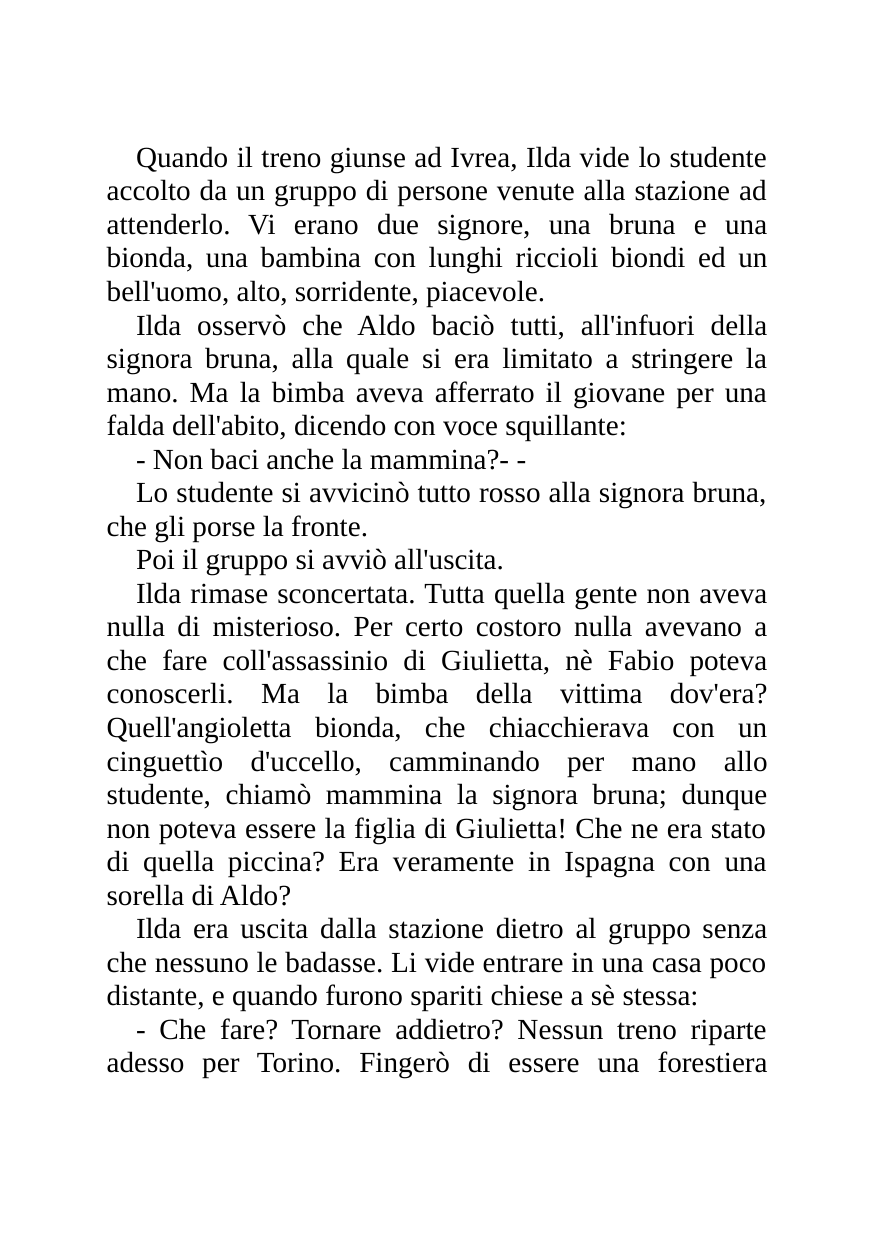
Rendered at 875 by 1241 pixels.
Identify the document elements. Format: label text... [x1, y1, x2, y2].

text Poi il gruppo si avviò all'uscita. [106, 542, 768, 576]
text Ilda rimase sconcertata. Tutta quella gente non aveva nulla di misterioso. Per certo costoro nulla avevano a che fare coll'assassinio di Giulietta, nè Fabio poteva conoscerli. Ma la bimba della vittima dov'era? Quell'angioletta bionda, che chiacchierava con un cinguettìo d'uccello, camminando per mano allo studente, chiamò mammina la signora bruna; dunque non poteva essere la figlia di Giulietta! Che ne era stato di quella piccina? Era veramente in Ispagna con una sorella di Aldo? [106, 576, 768, 911]
text Ilda era uscita dalla stazione dietro al gruppo senza che nessuno le badasse. Li vide entrare in una casa poco distante, e quando furono spariti chiese a sè stessa: [106, 911, 768, 1012]
text Ilda osservò che Aldo baciò tutti, all'infuori della signora bruna, alla quale si era limitato a stringere la mano. Ma la bimba aveva afferrato il giovane per una falda dell'abito, dicendo con voce squillante: [106, 308, 768, 442]
text Lo studente si avvicinò tutto rosso alla signora bruna, che gli porse la fronte. [106, 475, 768, 542]
text - Non baci anche la mammina?- - [106, 442, 768, 475]
text Quando il treno giunse ad Ivrea, Ilda vide lo studente accolto da un gruppo di persone venute alla stazione ad attenderlo. Vi erano due signore, una bruna e una bionda, una bambina con lunghi riccioli biondi ed un bell'uomo, alto, sorridente, piacevole. [106, 140, 768, 308]
text - Che fare? Tornare addietro? Nessun treno riparte adesso per Torino. Fingerò di essere una forestiera [106, 1012, 768, 1079]
